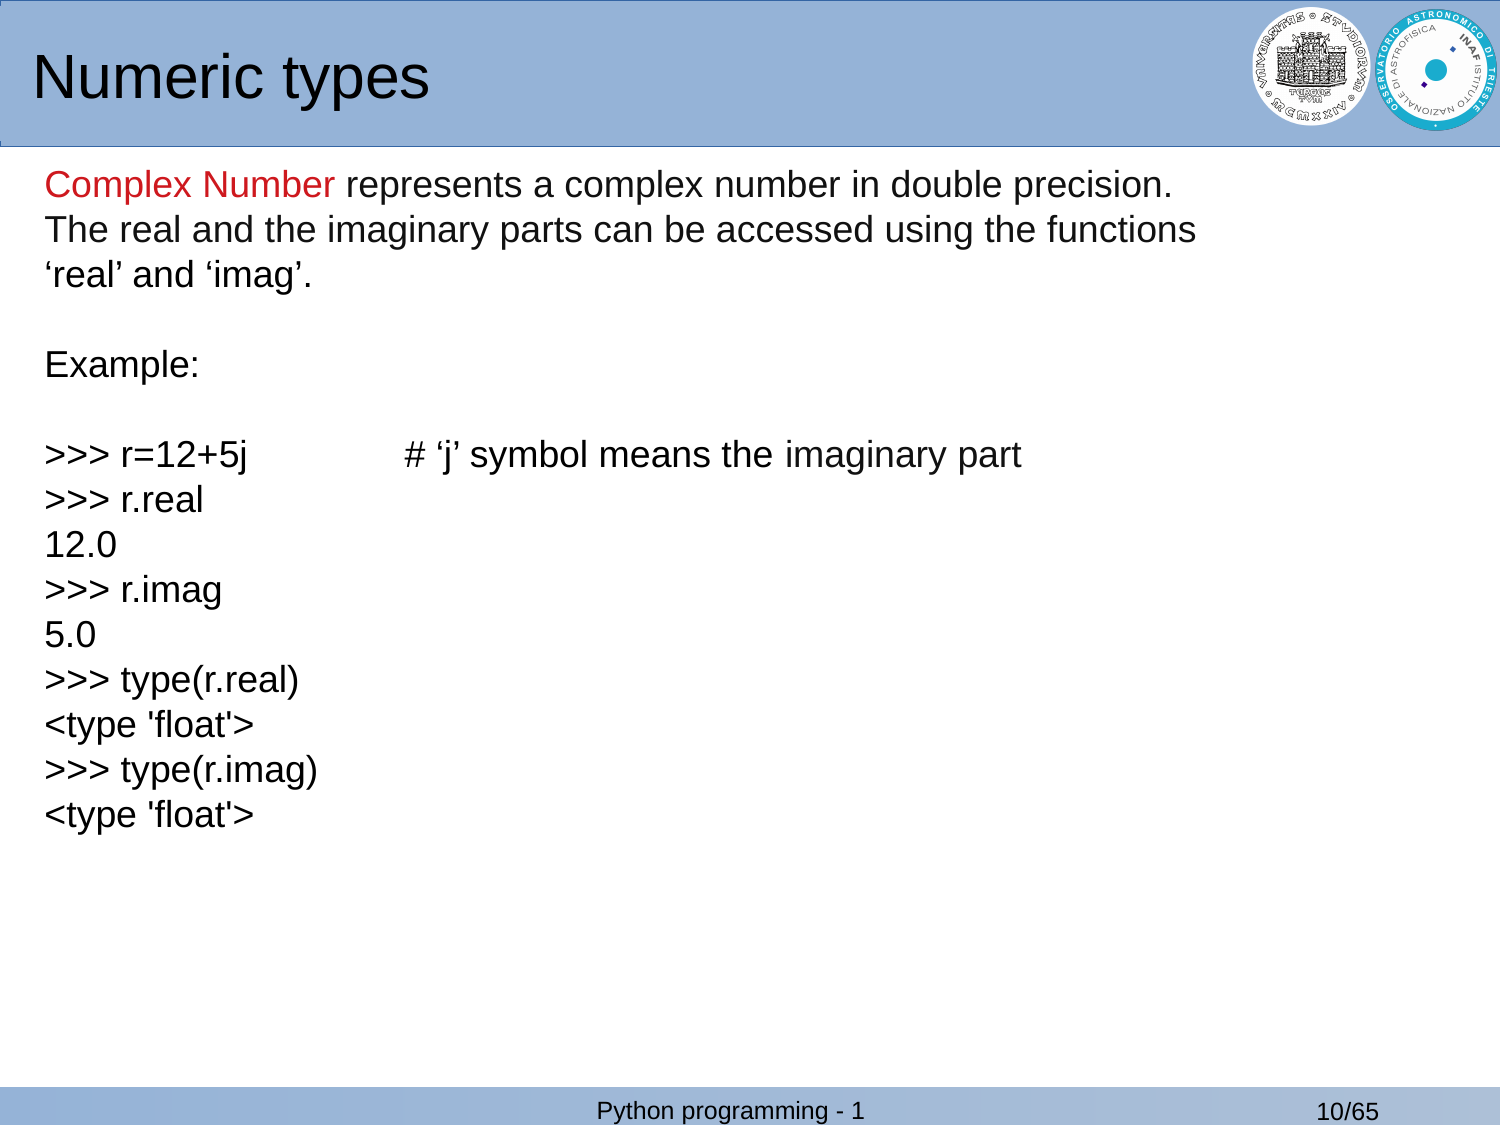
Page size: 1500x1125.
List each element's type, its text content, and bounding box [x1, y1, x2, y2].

picture [1253, 0, 1500, 152]
text_box Numeric types [0, 5, 1253, 141]
list Complex Number represents a complex number in double precision. The real and the imaginary parts can be accessed using the functions ‘real’ and ‘imag’. Example: >>> r=12+5j # ‘j’ symbol means the imaginary part >>> r.real 12.0 >>> r.imag 5.0 >>> type(r.real) <type 'float'> >>> type(r.imag) <type 'float'> [29, 152, 1500, 1065]
